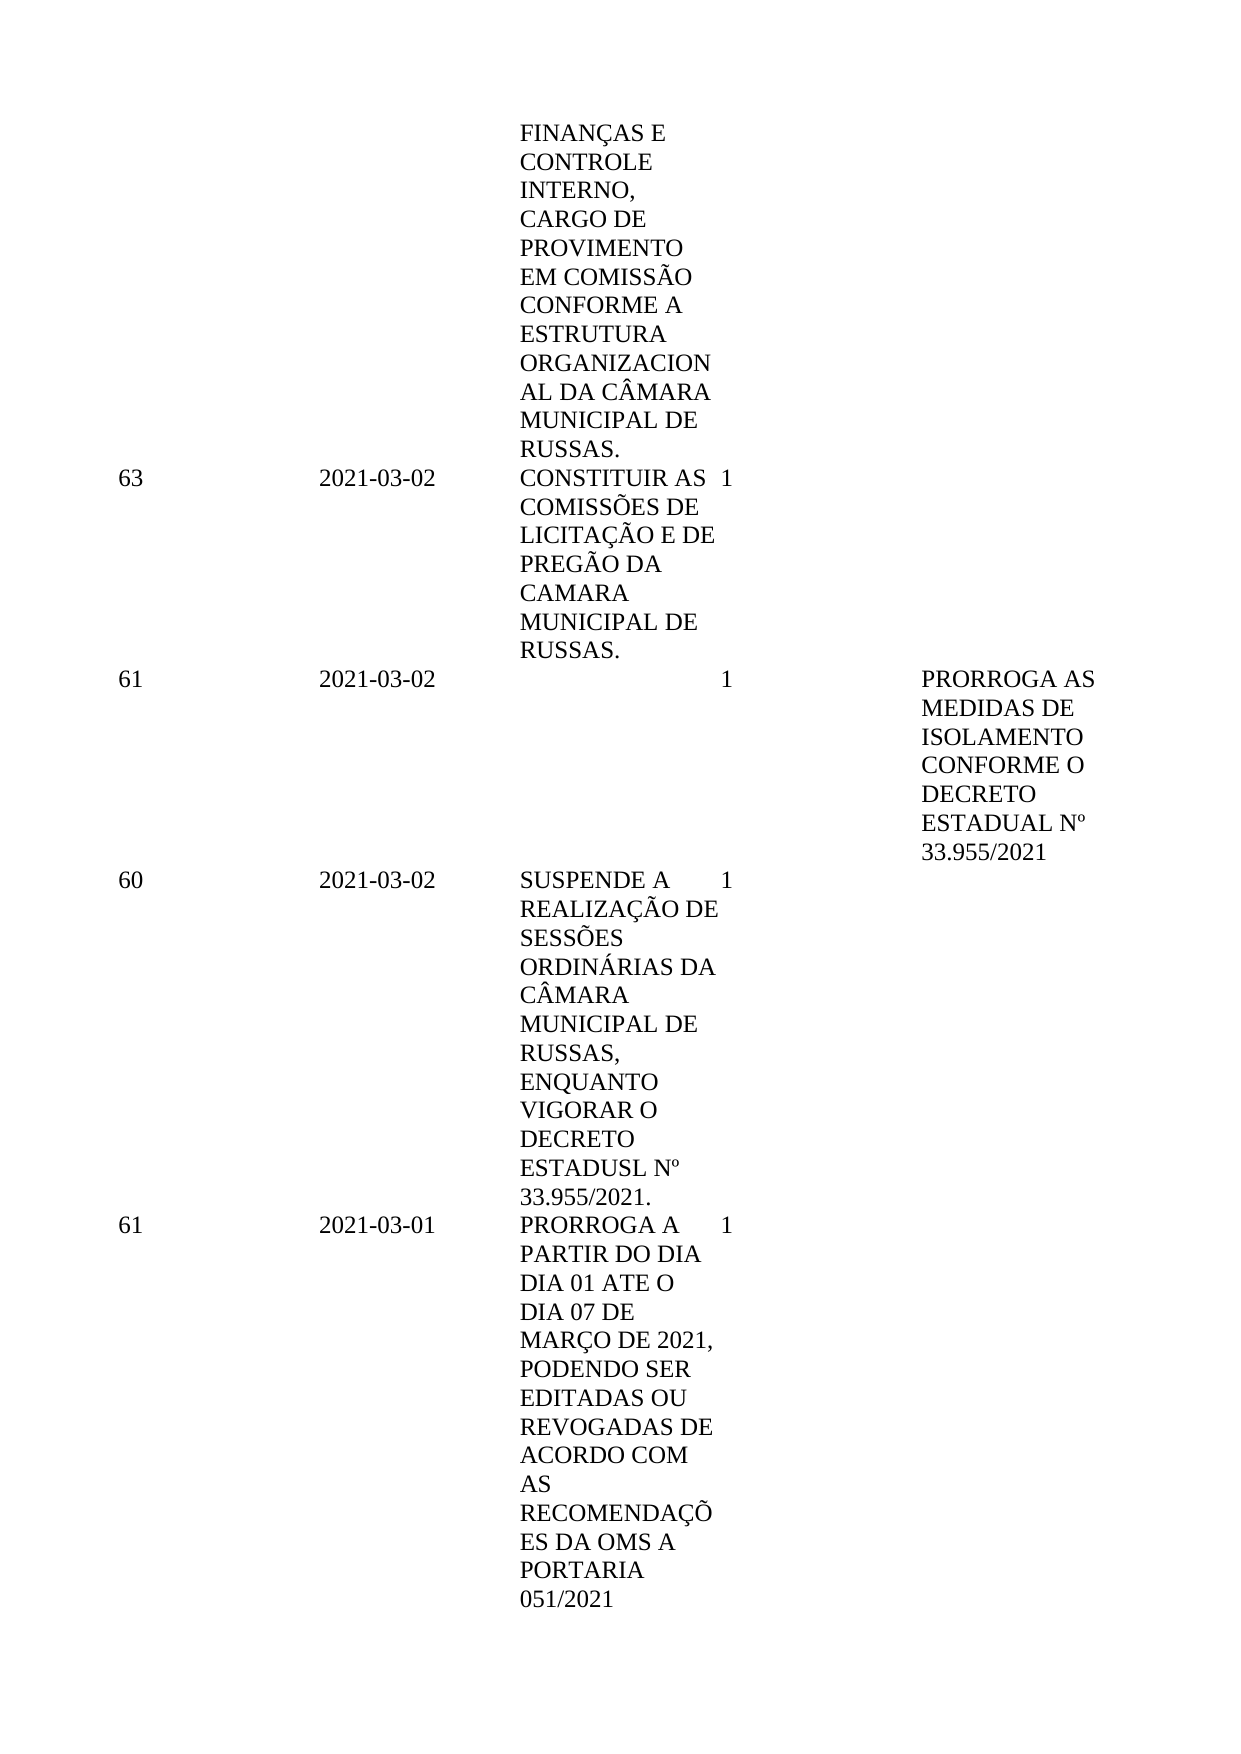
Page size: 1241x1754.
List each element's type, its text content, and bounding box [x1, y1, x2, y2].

table_cell [520, 664, 720, 866]
table_cell CONSTITUIR AS COMISSÕES DE LICITAÇÃO E DE PREGÃO DA CAMARA MUNICIPAL DE RUSSAS. [520, 463, 720, 664]
table_cell [921, 463, 1122, 664]
table_cell 2021-03-02 [319, 463, 519, 664]
table_cell [921, 866, 1122, 1211]
table_cell [921, 118, 1122, 463]
table_cell PRORROGA AS MEDIDAS DE ISOLAMENTO CONFORME O DECRETO ESTADUAL Nº 33.955/2021 [921, 664, 1122, 866]
table_cell 2021-03-01 [319, 1211, 519, 1613]
table_cell 1 [720, 463, 921, 664]
table_cell 1 [720, 1211, 921, 1613]
table_cell 1 [720, 664, 921, 866]
table_cell 2021-03-02 [319, 866, 519, 1211]
table_cell 1 [720, 866, 921, 1211]
table_cell 2021-03-02 [319, 664, 519, 866]
table_cell 63 [118, 463, 319, 664]
table_cell PRORROGA A PARTIR DO DIA DIA 01 ATE O DIA 07 DE MARÇO DE 2021, PODENDO SER EDITADAS OU REVOGADAS DE ACORDO COM AS RECOMENDAÇÕES DA OMS A PORTARIA 051/2021 [520, 1211, 720, 1613]
table_cell [118, 118, 319, 463]
table_cell [720, 118, 921, 463]
table_cell 60 [118, 866, 319, 1211]
table_cell 61 [118, 1211, 319, 1613]
table_cell [319, 118, 519, 463]
table_cell SUSPENDE A REALIZAÇÃO DE SESSÕES ORDINÁRIAS DA CÂMARA MUNICIPAL DE RUSSAS, ENQUANTO VIGORAR O DECRETO ESTADUSL Nº 33.955/2021. [520, 866, 720, 1211]
table_cell FINANÇAS E CONTROLE INTERNO, CARGO DE PROVIMENTO EM COMISSÃO CONFORME A ESTRUTURA ORGANIZACIONAL DA CÂMARA MUNICIPAL DE RUSSAS. [520, 118, 720, 463]
table_cell 61 [118, 664, 319, 866]
table_cell [921, 1211, 1122, 1613]
